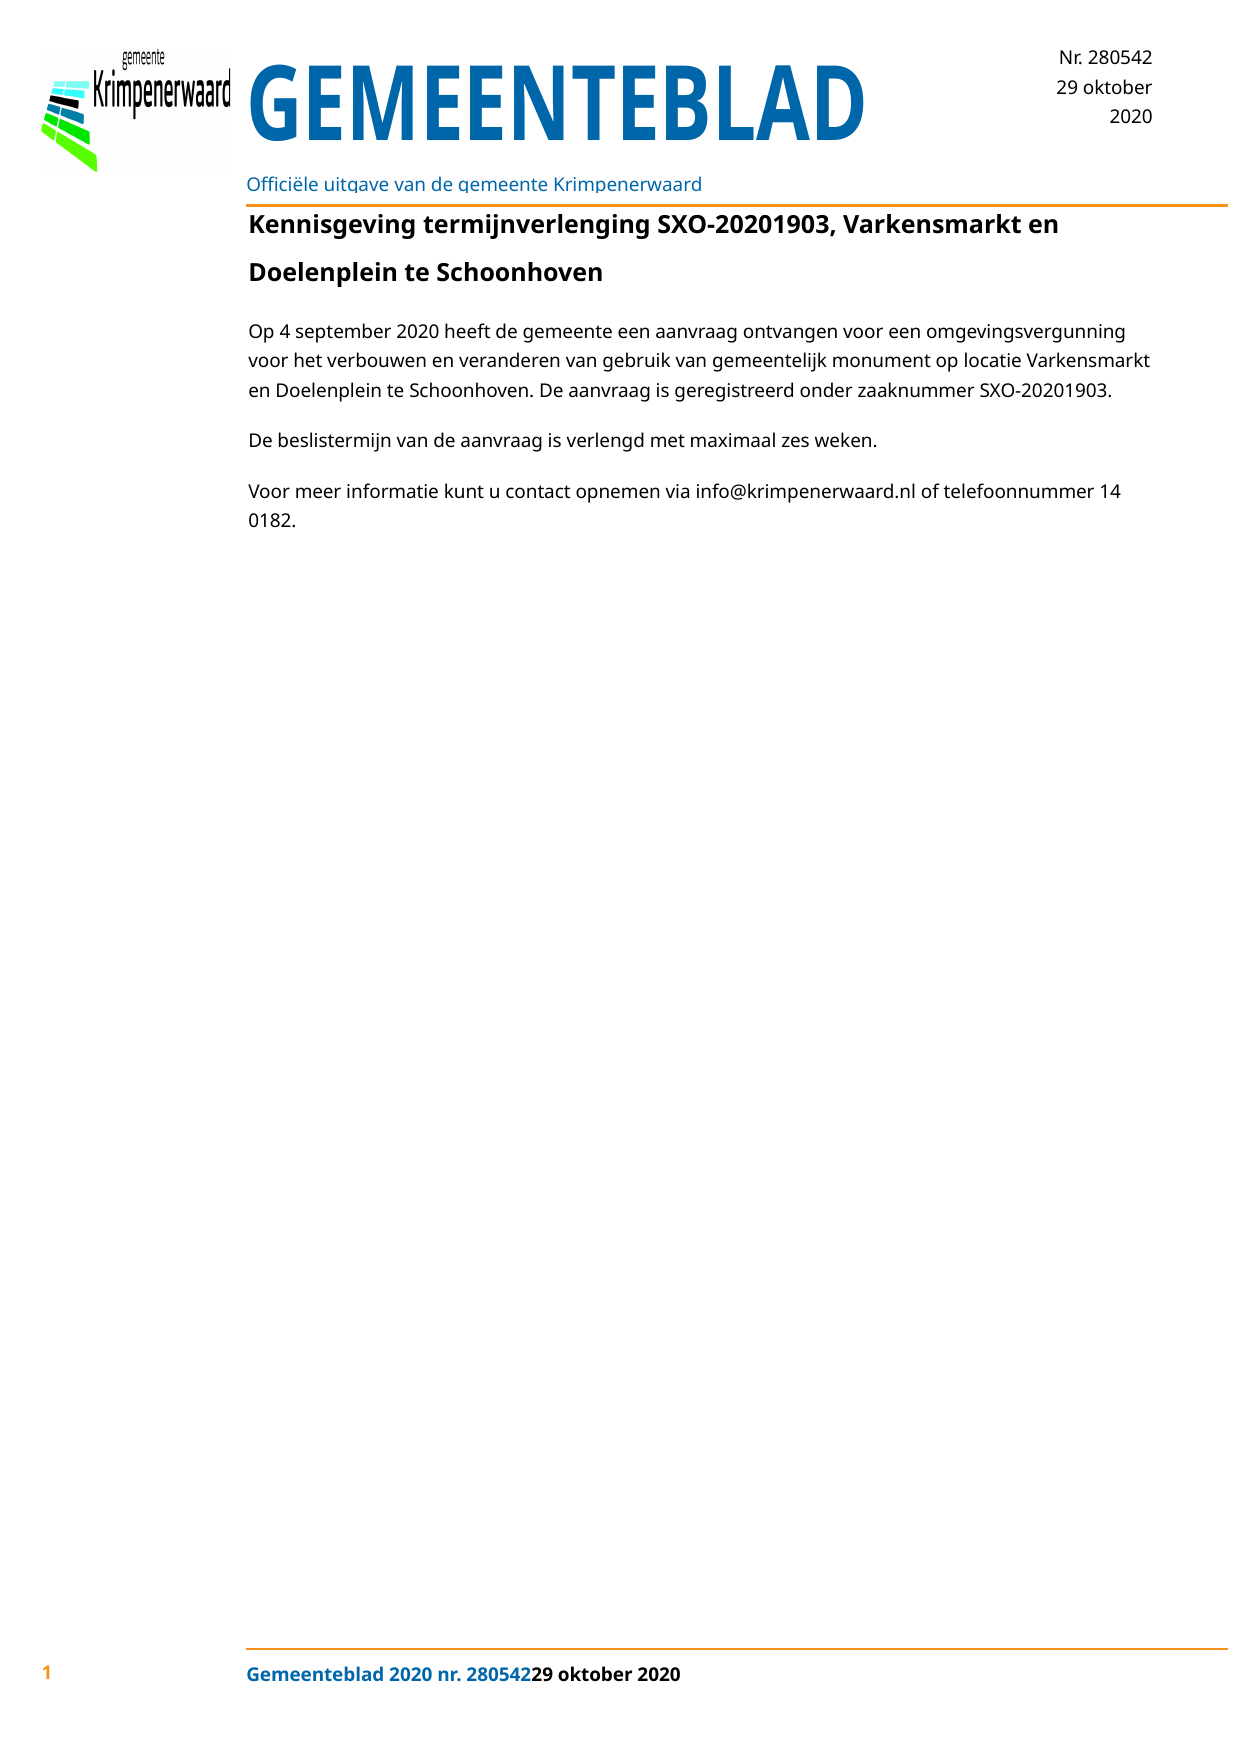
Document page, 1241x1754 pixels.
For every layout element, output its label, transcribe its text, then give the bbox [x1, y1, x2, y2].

picture [41, 47, 231, 172]
text Voor meer informatie kunt u contact opnemen via info@krimpenerwaard.nl of telefoonnummer 14 0182. [248, 478, 1152, 533]
text Kennisgeving termijnverlenging SXO-20201903, Varkensmarkt en Doelenplein te Schoonhoven [248, 207, 1152, 288]
text Op 4 september 2020 heeft de gemeente een aanvraag ontvangen voor een omgevingsvergunning voor het verbouwen en veranderen van gebruik van gemeentelijk monument op locatie Varkensmarkt en Doelenplein te Schoonhoven. De aanvraag is geregistreerd onder zaaknummer SXO-20201903. [248, 318, 1152, 403]
text De beslistermijn van de aanvraag is verlengd met maximaal zes weken. [248, 427, 1152, 453]
